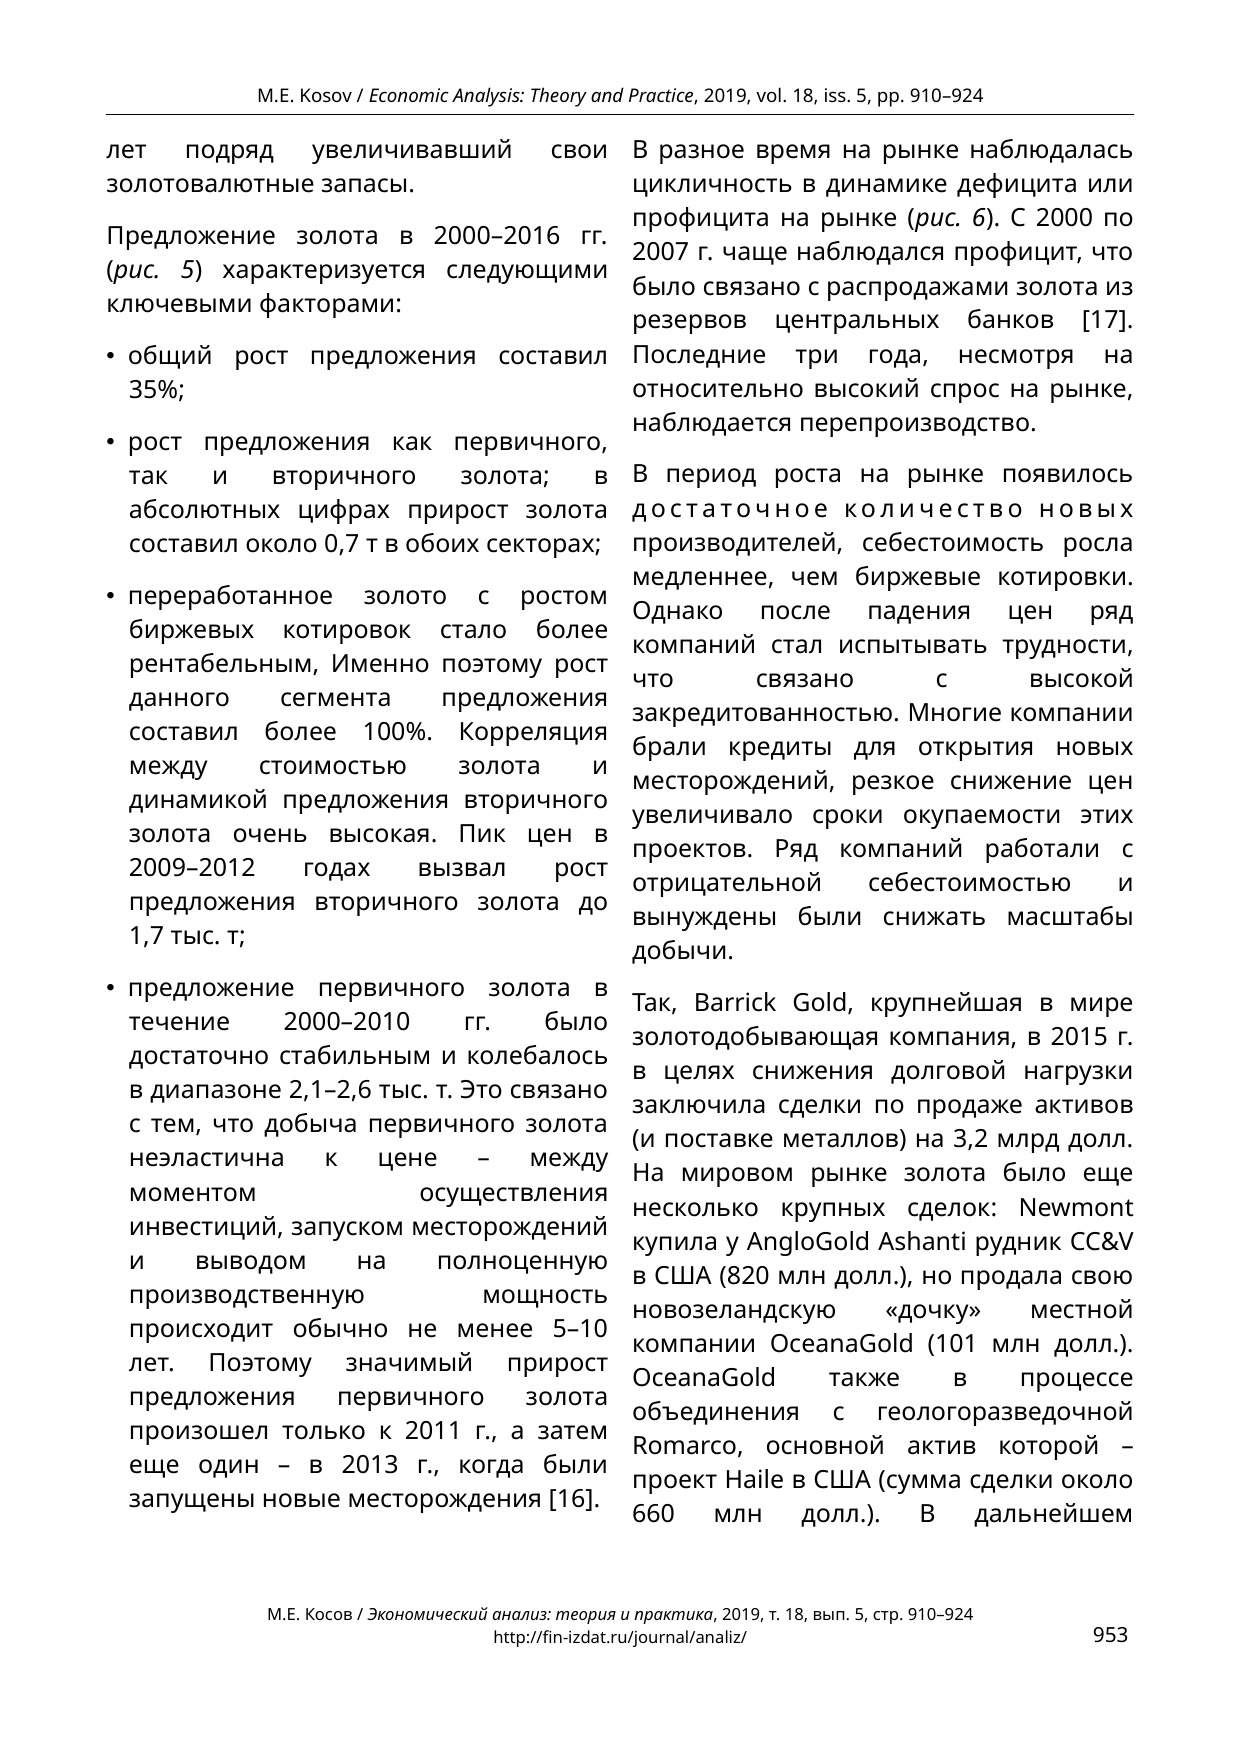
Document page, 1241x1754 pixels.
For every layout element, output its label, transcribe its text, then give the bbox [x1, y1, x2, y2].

text Так, Barrick Gold, крупнейшая в мире золотодобывающая компания, в 2015 г. в целях снижения долговой нагрузки заключила сделки по продаже активов (и поставке металлов) на 3,2 млрд долл. На мировом рынке золота было еще несколько крупных сделок: Newmont купила у AngloGold Ashanti рудник CC&V в США (820 млн долл.), но продала свою новозеландскую «дочку» местной компании OceanaGold (101 млн долл.). OceanaGold также в процессе объединения с геологоразведочной Romarco, основной актив которой – проект Haile в США (сумма сделки около 660 млн долл.). В дальнейшем [632, 985, 1134, 1530]
text лет подряд увеличивавший свои золотовалютные запасы. [106, 132, 608, 200]
list переработанное золото с ростом биржевых котировок стало более рентабельным, Именно поэтому рост данного сегмента предложения составил более 100%. Корреляция между стоимостью золота и динамикой предложения вторичного золота очень высокая. Пик цен в 2009–2012 годах вызвал рост предложения вторичного золота до 1,7 тыс. т; [106, 577, 608, 952]
text В разное время на рынке наблюдалась цикличность в динамике дефицита или профицита на рынке (рис. 6). С 2000 по 2007 г. чаще наблюдался профицит, что было связано с распродажами золота из резервов центральных банков [17]. Последние три года, несмотря на относительно высокий спрос на рынке, наблюдается перепроизводство. [632, 132, 1134, 438]
text Предложение золота в 2000–2016 гг. (рис. 5) характеризуется следующими ключевыми факторами: [106, 218, 608, 320]
list предложение первичного золота в течение 2000–2010 гг. было достаточно стабильным и колебалось в диапазоне 2,1–2,6 тыс. т. Это связано с тем, что добыча первичного золота неэластична к цене – между моментом осуществления инвестиций, запуском месторождений и выводом на полноценную производственную мощность происходит обычно не менее 5–10 лет. Поэтому значимый прирост предложения первичного золота произошел только к 2011 г., а затем еще один – в 2013 г., когда были запущены новые месторождения [16]. [106, 970, 608, 1515]
list рост предложения как первичного, так и вторичного золота; в абсолютных цифрах прирост золота составил около 0,7 т в обоих секторах; [106, 423, 608, 560]
list общий рост предложения составил 35%; [106, 338, 608, 406]
text В период роста на рынке появилось достаточное количество новых производителей, себестоимость росла медленнее, чем биржевые котировки. Однако после падения цен ряд компаний стал испытывать трудности, что связано с высокой закредитованностью. Многие компании брали кредиты для открытия новых месторождений, резкое снижение цен увеличивало сроки окупаемости этих проектов. Ряд компаний работали с отрицательной себестоимостью и вынуждены были снижать масштабы добычи. [632, 456, 1134, 967]
